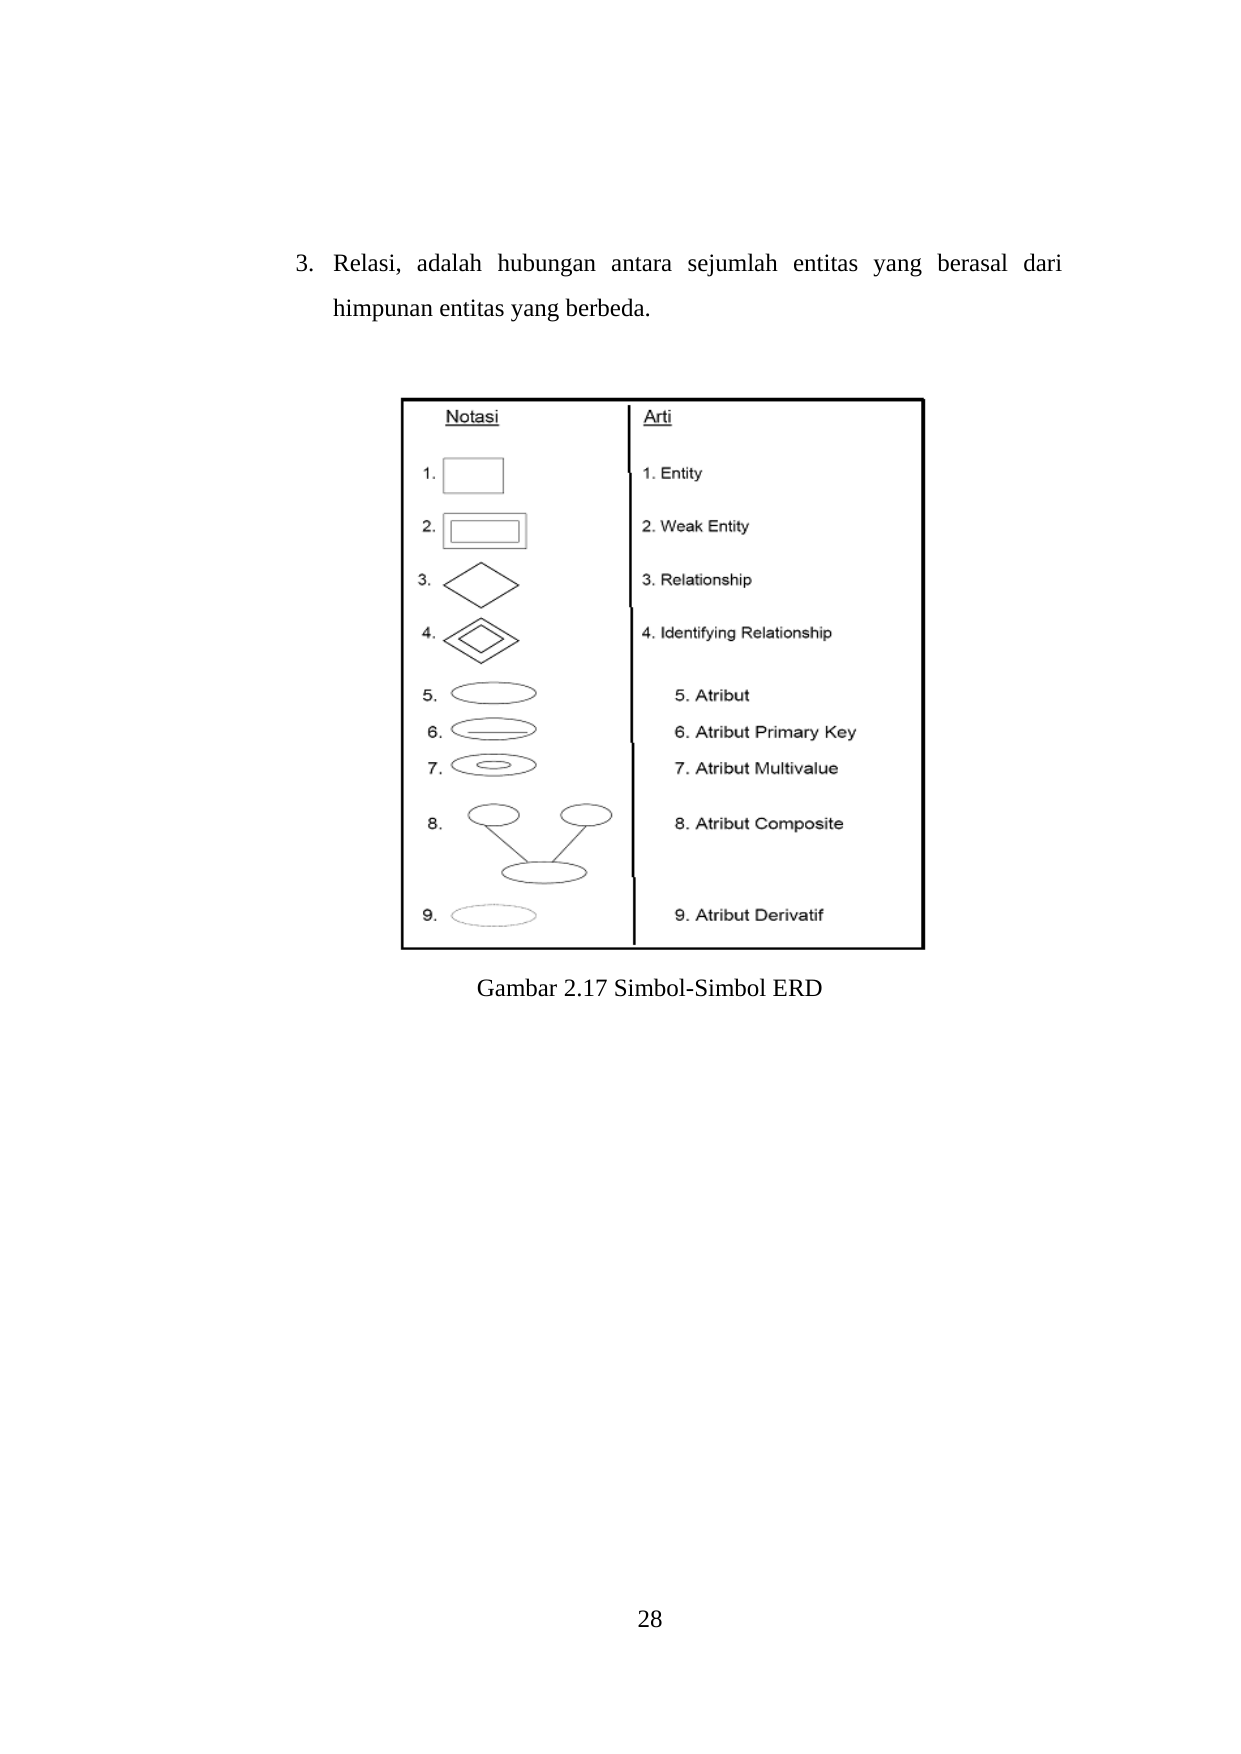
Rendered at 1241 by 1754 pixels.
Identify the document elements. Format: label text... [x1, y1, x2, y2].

list Relasi, adalah hubungan antara sejumlah entitas yang berasal dari himpunan entitas yang berbeda. [295, 236, 1063, 325]
text Gambar 2.17 Simbol-Simbol ERD [362, 962, 937, 1006]
picture [362, 364, 937, 962]
